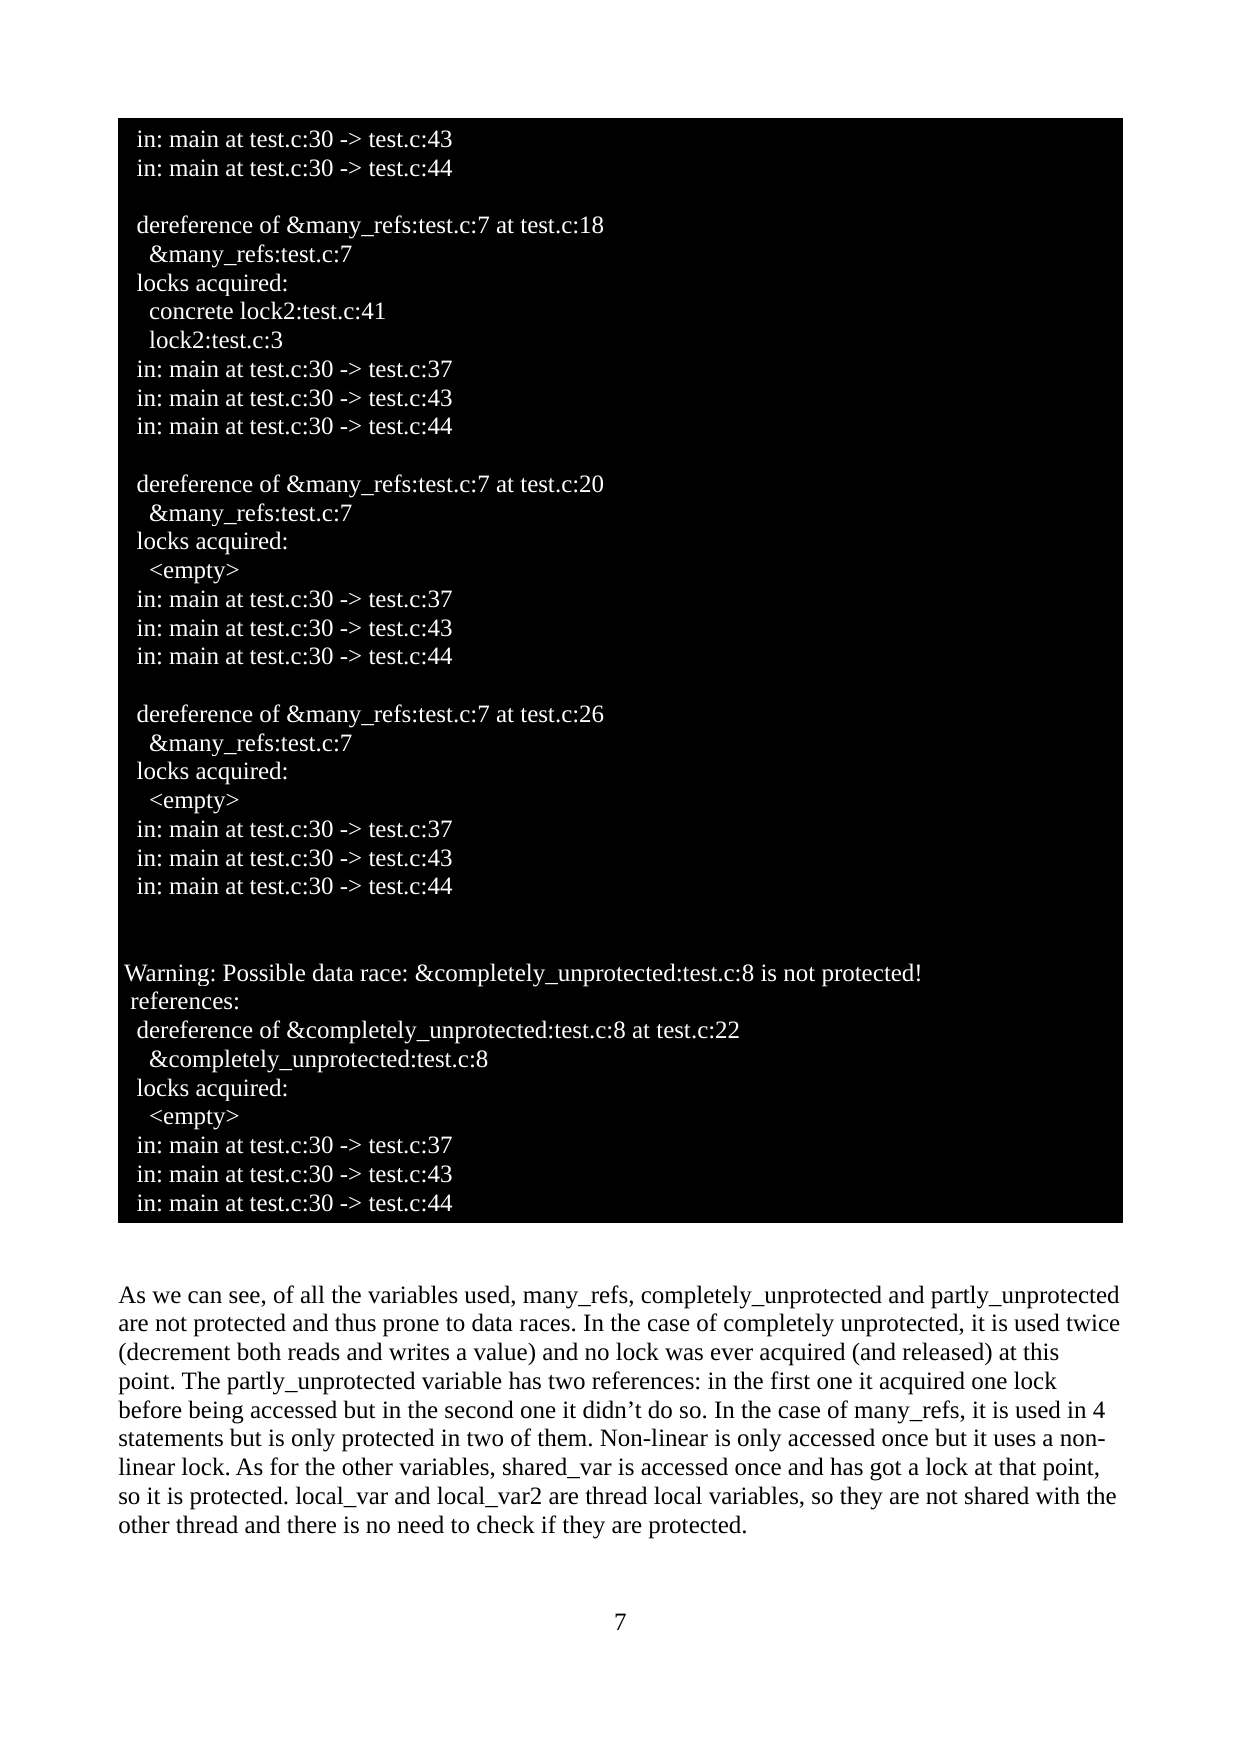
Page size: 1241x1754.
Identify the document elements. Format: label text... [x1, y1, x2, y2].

text As we can see, of all the variables used, many_refs, completely_unprotected and partly_unprotected are not protected and thus prone to data races. In the case of completely unprotected, it is used twice (decrement both reads and writes a value) and no lock was ever acquired (and released) at this point. The partly_unprotected variable has two references: in the first one it acquired one lock before being accessed but in the second one it didn’t do so. In the case of many_refs, it is used in 4 statements but is only protected in two of them. Non-linear is only accessed once but it uses a non-linear lock. As for the other variables, shared_var is accessed once and has got a lock at that point, so it is protected. local_var and local_var2 are thread local variables, so they are not shared with the other thread and there is no need to check if they are protected. [118, 1280, 1122, 1538]
table_header in: main at test.c:30 -> test.c:43 in: main at test.c:30 -> test.c:44 dereference of &many_refs:test.c:7 at test.c:18 &many_refs:test.c:7 locks acquired: concrete lock2:test.c:41 lock2:test.c:3 in: main at test.c:30 -> test.c:37 in: main at test.c:30 -> test.c:43 in: main at test.c:30 -> test.c:44 dereference of &many_refs:test.c:7 at test.c:20 &many_refs:test.c:7 locks acquired: <empty> in: main at test.c:30 -> test.c:37 in: main at test.c:30 -> test.c:43 in: main at test.c:30 -> test.c:44 dereference of &many_refs:test.c:7 at test.c:26 &many_refs:test.c:7 locks acquired: <empty> in: main at test.c:30 -> test.c:37 in: main at test.c:30 -> test.c:43 in: main at test.c:30 -> test.c:44 Warning: Possible data race: &completely_unprotected:test.c:8 is not protected! references: dereference of &completely_unprotected:test.c:8 at test.c:22 &completely_unprotected:test.c:8 locks acquired: <empty> in: main at test.c:30 -> test.c:37 in: main at test.c:30 -> test.c:43 in: main at test.c:30 -> test.c:44 [119, 119, 1122, 1222]
